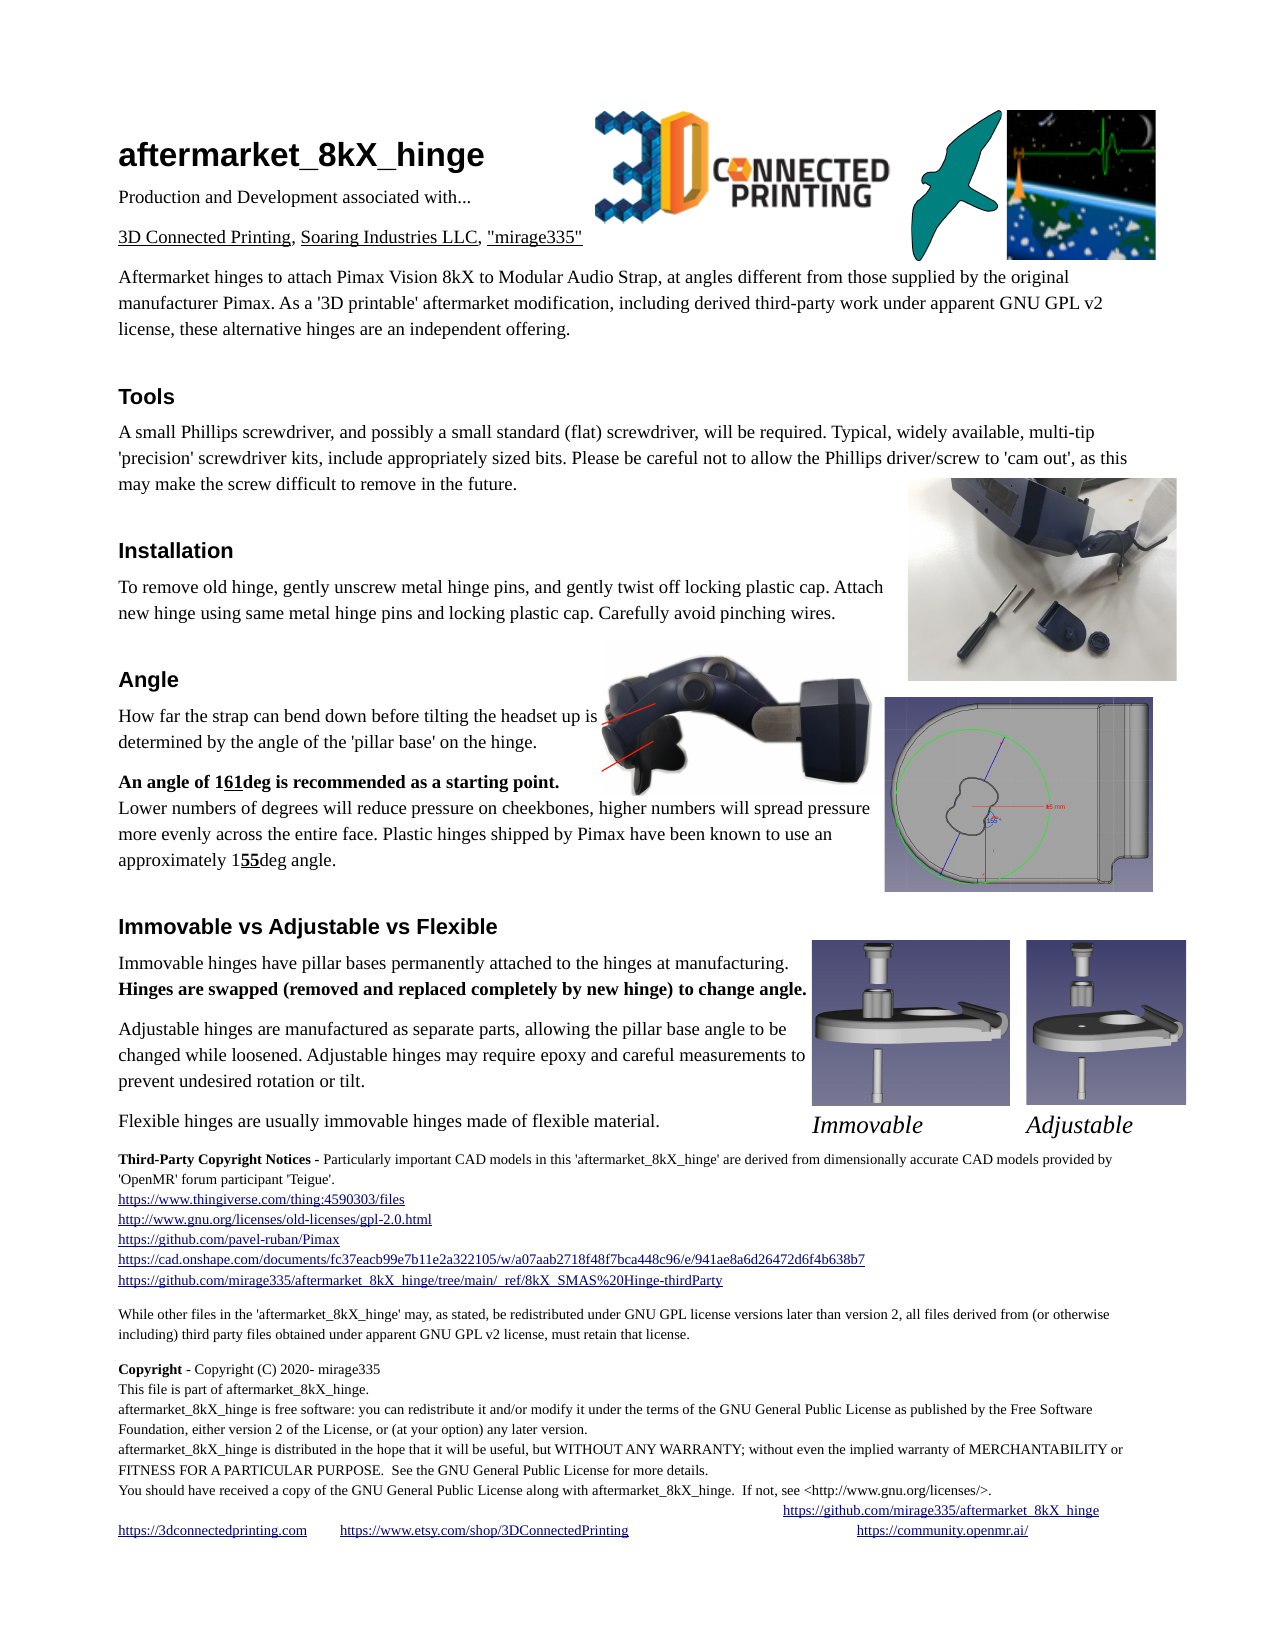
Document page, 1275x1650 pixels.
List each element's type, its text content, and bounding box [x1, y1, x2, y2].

text To remove old hinge, gently unscrew metal hinge pins, and gently twist off locking plastic cap. Attach new hinge using same metal hinge pins and locking plastic cap. Carefully avoid pinching wires. [118, 576, 907, 623]
text A small Phillips screwdriver, and possibly a small standard (flat) screwdriver, will be required. Typical, widely available, multi-tip 'precision' screwdriver kits, include appropriately sized bits. Please be careful not to allow the Phillips driver/screw to 'cam out', as this may make the screw difficult to remove in the future. [118, 421, 1157, 494]
subtitle Angle [118, 667, 601, 692]
subtitle aftermarket_8kX_hinge [118, 135, 595, 173]
text Adjustable [1026, 1105, 1186, 1139]
picture [811, 940, 1010, 1106]
picture [595, 111, 905, 226]
picture [907, 478, 1177, 681]
text Third-Party Copyright Notices - Particularly important CAD models in this 'aftermarket_8kX_hinge' are derived from dimensionally accurate CAD models provided by 'OpenMR' forum participant 'Teigue'. https://www.thingiverse.com/thing:4590303/files http://www.gnu.org/licenses/old-licenses/gpl-2.0.html https://github.com/pavel-ruban/Pimax https://cad.onshape.com/documents/fc37eacb99e7b11e2a322105/w/a07aab2718f48f7bca448c96/e/941ae8a6d26472d6f4b638b7 https://github.com/mirage335/aftermarket_8kX_hinge/tree/main/_ref/8kX_SMAS%20Hinge-thirdParty [118, 1151, 1157, 1288]
text An angle of 161deg is recommended as a starting point. Lower numbers of degrees will reduce pressure on cheekbones, higher numbers will spread pressure more evenly across the entire face. Plastic hinges shipped by Pimax have been known to use an approximately 155deg angle. [118, 771, 884, 870]
text Flexible hinges are usually immovable hinges made of flexible material. [118, 1110, 812, 1132]
text While other files in the 'aftermarket_8kX_hinge' may, as stated, be redistributed under GNU GPL license versions later than version 2, all files derived from (or otherwise including) third party files obtained under apparent GNU GPL v2 license, must retain that license. [118, 1306, 1157, 1343]
subtitle Immovable vs Adjustable vs Flexible [118, 914, 1186, 940]
picture [1026, 940, 1187, 1105]
text Immovable hinges have pillar bases permanently attached to the hinges at manufacturing. Hinges are swapped (removed and replaced completely by new hinge) to change angle. [118, 952, 811, 999]
picture [884, 697, 1153, 892]
subtitle Installation [118, 538, 907, 563]
subtitle [882, 667, 1157, 692]
text 3D Connected Printing, Soaring Industries LLC, "mirage335" [118, 226, 911, 248]
text Immovable [812, 1106, 1010, 1139]
subtitle Tools [118, 383, 1157, 409]
picture [1006, 110, 1156, 260]
picture [911, 110, 1002, 261]
text Production and Development associated with... [118, 186, 595, 207]
text Aftermarket hinges to attach Pimax Vision 8kX to Modular Audio Strap, at angles different from those supplied by the original manufacturer Pimax. As a '3D printable' aftermarket modification, including derived third-party work under apparent GNU GPL v2 license, these alternative hinges are an independent offering. [118, 266, 1157, 340]
text Copyright - Copyright (C) 2020- mirage335 This file is part of aftermarket_8kX_hinge. aftermarket_8kX_hinge is free software: you can redistribute it and/or modify it under the terms of the GNU General Public License as published by the Free Software Foundation, either version 2 of the License, or (at your option) any later version. aftermarket_8kX_hinge is distributed in the hope that it will be useful, but WITHOUT ANY WARRANTY; without even the implied warranty of MERCHANTABILITY or FITNESS FOR A PARTICULAR PURPOSE. See the GNU General Public License for more details. You should have received a copy of the GNU General Public License along with aftermarket_8kX_hinge. If not, see <http://www.gnu.org/licenses/>. https://github.com/mirage335/aftermarket_8kX_hinge https://3dconnectedprinting.com https://www.etsy.com/shop/3DConnectedPrinting https://community.openmr.ai/ [118, 1361, 1157, 1538]
picture [601, 638, 882, 796]
text How far the strap can bend down before tilting the headset up is determined by the angle of the 'pillar base' on the hinge. [118, 705, 601, 752]
text Adjustable hinges are manufactured as separate parts, allowing the pillar base angle to be changed while loosened. Adjustable hinges may require epoxy and careful measurements to prevent undesired rotation or tilt. [118, 1018, 811, 1091]
